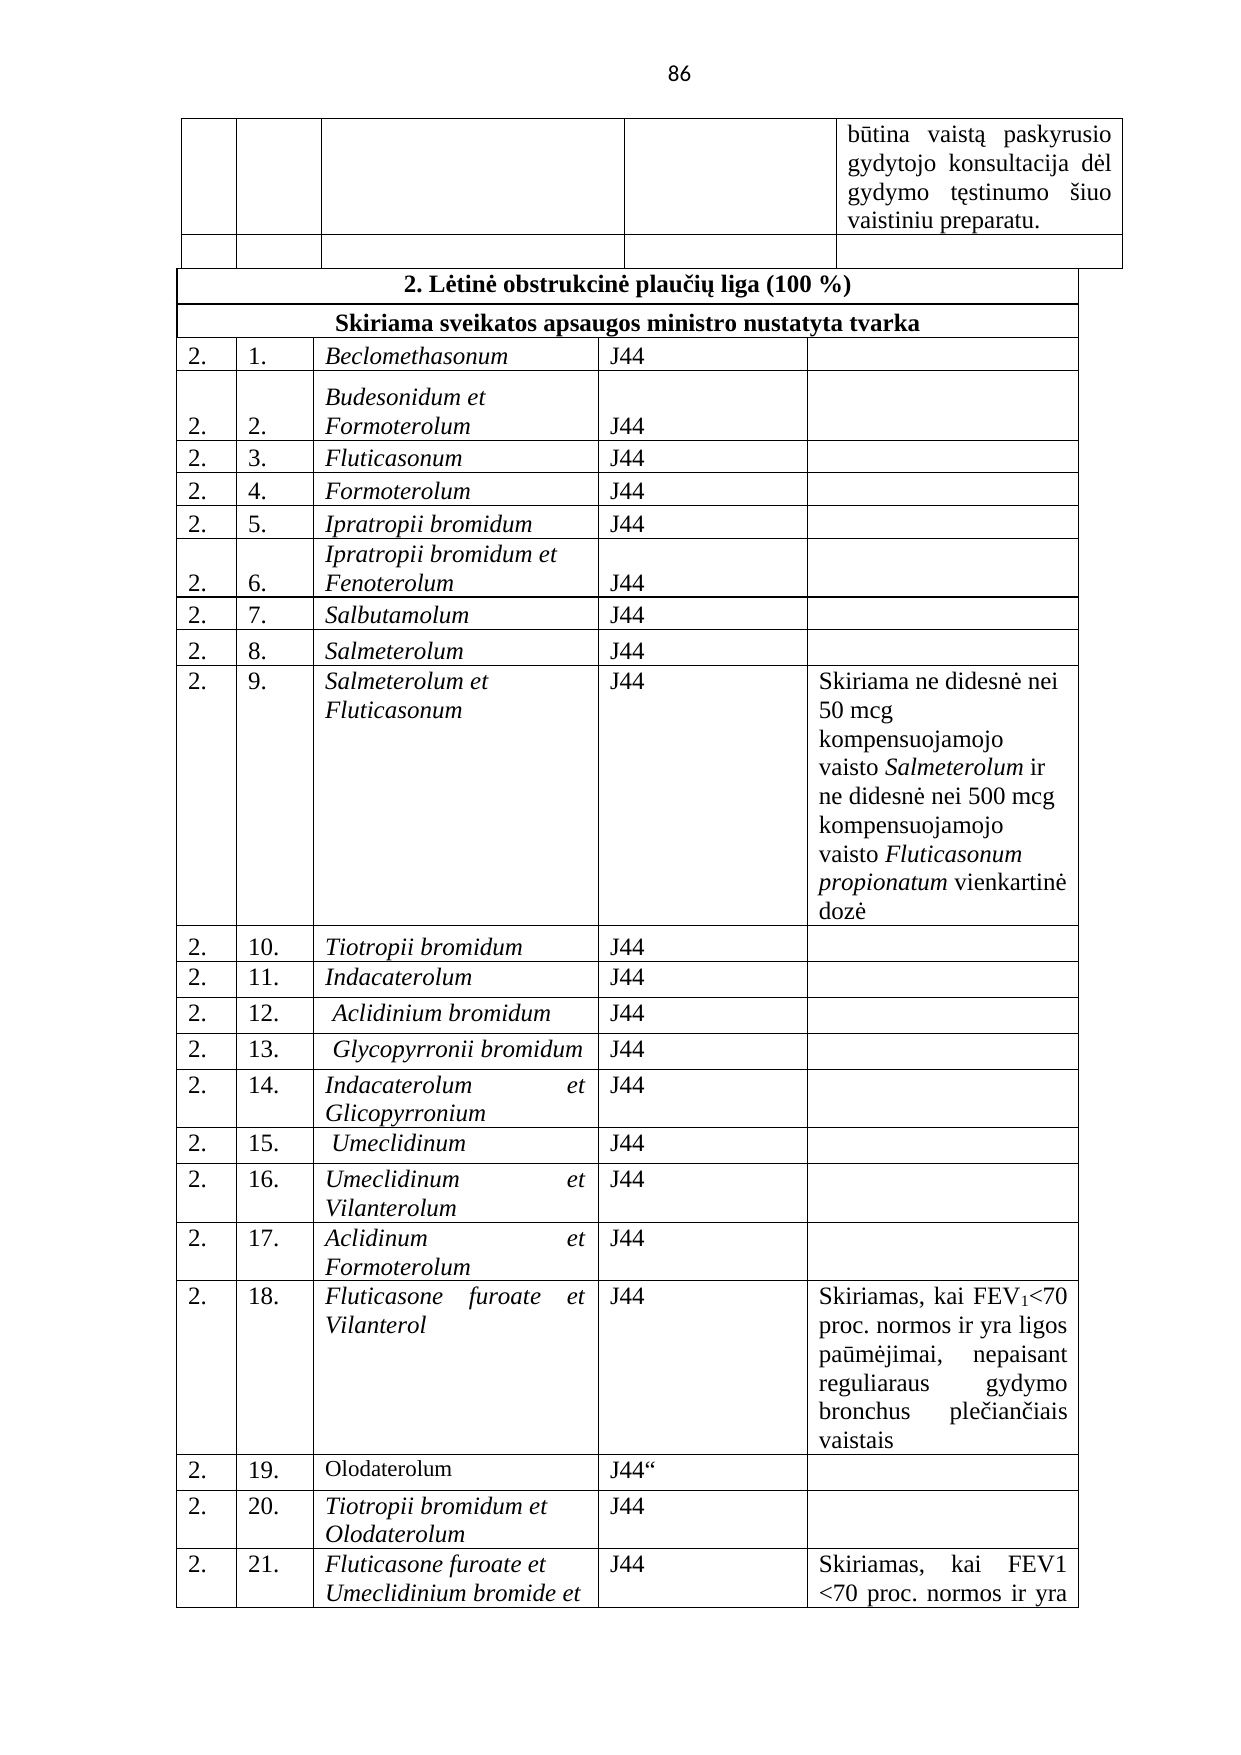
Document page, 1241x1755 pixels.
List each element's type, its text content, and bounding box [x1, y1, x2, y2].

table_cell [1084, 665, 1088, 925]
table_cell 18. [237, 1281, 313, 1454]
table_cell [1093, 596, 1099, 629]
table_cell [1084, 337, 1088, 370]
table_cell [1099, 1222, 1103, 1280]
table_cell [1093, 1127, 1099, 1163]
table_cell [1088, 665, 1093, 925]
table_cell 12. [237, 998, 313, 1033]
table_cell [1103, 505, 1109, 538]
table_cell [808, 1070, 1078, 1127]
table_cell 4. [237, 473, 313, 505]
table_cell [1109, 1127, 1123, 1163]
table_cell [1109, 269, 1123, 303]
table_cell [1088, 1163, 1093, 1222]
table_cell [808, 1034, 1078, 1069]
table_cell [1099, 1548, 1103, 1607]
table_cell 17. [237, 1223, 313, 1280]
table_cell [1099, 1127, 1103, 1163]
table_cell [1109, 538, 1123, 596]
table_cell [1099, 440, 1103, 472]
table_cell Skiriamas, kai FEV1<70 proc. normos ir yra ligos paūmėjimai, nepaisant reguliaraus gydymo bronchus plečiančiais vaistais [808, 1281, 1078, 1454]
table_cell [808, 539, 1078, 596]
table_cell [1084, 925, 1088, 961]
table_cell 2. [177, 1128, 236, 1163]
table_cell [1088, 370, 1093, 439]
table_cell [1088, 337, 1093, 370]
table_cell J44 [599, 539, 807, 596]
table_cell [1099, 1490, 1103, 1548]
table_cell [1103, 1127, 1109, 1163]
table_cell [1099, 596, 1103, 629]
table_cell 2. [177, 962, 236, 997]
table_cell 21. [237, 1549, 313, 1607]
table_cell [1109, 440, 1123, 472]
table_cell [1103, 1069, 1109, 1127]
table_cell [1079, 440, 1083, 472]
table_cell J44 [599, 1034, 807, 1069]
table_cell [1079, 505, 1083, 538]
table_cell [1093, 665, 1099, 925]
table_cell [1099, 1033, 1103, 1069]
table_cell 2. [177, 926, 236, 961]
table_cell [1093, 505, 1099, 538]
table_cell [182, 235, 236, 268]
table_cell 16. [237, 1164, 313, 1222]
table_cell [1099, 269, 1103, 303]
table_cell [1088, 1033, 1093, 1069]
table_cell [808, 1455, 1078, 1490]
table_cell [1103, 629, 1109, 665]
table_cell [1084, 303, 1088, 337]
table_cell [808, 441, 1078, 472]
table_cell Umeclidinum et Vilanterolum [314, 1164, 598, 1222]
table_cell Skiriamas, kai FEV1 <70 proc. normos ir yra [808, 1549, 1078, 1607]
table_cell [1099, 1163, 1103, 1222]
table_cell [1093, 961, 1099, 997]
table_cell [1084, 997, 1088, 1033]
table_cell [1103, 925, 1109, 961]
table_cell 2. [177, 506, 236, 538]
table_cell 2. [177, 1281, 236, 1454]
table_cell [1084, 629, 1088, 665]
table_cell 7. [237, 598, 313, 629]
table_cell [1099, 472, 1103, 505]
table_cell [808, 1223, 1078, 1280]
table_cell 15. [237, 1128, 313, 1163]
table_cell 13. [237, 1034, 313, 1069]
table_cell 2. Lėtinė obstrukcinė plaučių liga (100 %) [178, 269, 1078, 303]
table_cell J44 [599, 441, 807, 472]
table_cell [1109, 961, 1123, 997]
table_cell Tiotropii bromidum et Olodaterolum [314, 1491, 598, 1548]
table_cell J44“ [599, 1455, 807, 1490]
table_cell [1103, 337, 1109, 370]
table_cell J44 [599, 1549, 807, 1607]
table_cell [182, 119, 236, 234]
table_cell [1088, 997, 1093, 1033]
table_cell [1084, 538, 1088, 596]
table_cell 2. [177, 1164, 236, 1222]
table_cell [1093, 629, 1099, 665]
table_cell [1103, 1454, 1109, 1490]
table_cell [808, 1128, 1078, 1163]
table_cell [1109, 1222, 1123, 1280]
table_cell Fluticasone furoate et Umeclidinium bromide et [314, 1549, 598, 1607]
table_cell [1099, 629, 1103, 665]
table_cell [808, 598, 1078, 629]
table_cell [1084, 1222, 1088, 1280]
table_cell [1093, 1069, 1099, 1127]
table_cell [1099, 505, 1103, 538]
table_cell [808, 926, 1078, 961]
table_cell Ipratropii bromidum et Fenoterolum [314, 539, 598, 596]
table_cell [1099, 665, 1103, 925]
table_cell 9. [237, 666, 313, 925]
table_cell [1093, 997, 1099, 1033]
table_cell 2. [177, 1491, 236, 1548]
table_cell [1088, 961, 1093, 997]
table_cell [1109, 997, 1123, 1033]
table_cell [1109, 1163, 1123, 1222]
table_cell [1084, 596, 1088, 629]
table_cell [1093, 440, 1099, 472]
table_cell [237, 119, 321, 234]
table_cell [625, 119, 836, 234]
table_cell [1093, 1454, 1099, 1490]
table_cell [1103, 370, 1109, 439]
table_cell [1099, 997, 1103, 1033]
table_cell Formoterolum [314, 473, 598, 505]
table_cell Budesonidum et Formoterolum [314, 371, 598, 439]
table_cell [1103, 1033, 1109, 1069]
table_cell [1088, 1069, 1093, 1127]
table_cell 6. [237, 539, 313, 596]
table_cell Ipratropii bromidum [314, 506, 598, 538]
table_cell 2. [177, 473, 236, 505]
table_cell Salmeterolum et Fluticasonum [314, 666, 598, 925]
table_cell Indacaterolum et Glicopyrronium [314, 1070, 598, 1127]
table_cell Aclidinum et Formoterolum [314, 1223, 598, 1280]
table_cell [1088, 629, 1093, 665]
table_cell [1109, 1280, 1123, 1454]
table_cell 2. [177, 666, 236, 925]
table_cell Indacaterolum [314, 962, 598, 997]
table_cell [625, 235, 836, 268]
table_cell [1079, 370, 1083, 439]
table_cell [1088, 538, 1093, 596]
table_cell [1088, 1222, 1093, 1280]
table_cell [1079, 1163, 1083, 1222]
table_cell 2. [177, 1223, 236, 1280]
table_cell [1093, 1280, 1099, 1454]
table_cell [1079, 1127, 1083, 1163]
table_cell [808, 1491, 1078, 1548]
table_cell [1109, 472, 1123, 505]
table_cell Beclomethasonum [314, 338, 598, 370]
table_cell [808, 998, 1078, 1033]
table_cell [1103, 596, 1109, 629]
table_cell [1093, 1548, 1099, 1607]
table_cell 2. [177, 1070, 236, 1127]
table_cell [1109, 505, 1123, 538]
table_cell J44 [599, 598, 807, 629]
table_cell [1084, 1033, 1088, 1069]
table_cell [1088, 1490, 1093, 1548]
table_cell [1084, 961, 1088, 997]
table_cell [1084, 1490, 1088, 1548]
table_cell [1103, 1222, 1109, 1280]
table_cell 2. [177, 338, 236, 370]
table_cell Fluticasonum [314, 441, 598, 472]
table_cell Glycopyrronii bromidum [314, 1034, 598, 1069]
table_cell 2. [177, 1034, 236, 1069]
table_cell Skiriama ne didesnė nei 50 mcg kompensuojamojo vaisto Salmeterolum ir ne didesnė nei 500 mcg kompensuojamojo vaisto Fluticasonum propionatum vienkartinė dozė [808, 666, 1078, 925]
table_cell [1103, 1280, 1109, 1454]
table_cell 1. [237, 338, 313, 370]
table_cell 3. [237, 441, 313, 472]
table_cell [808, 473, 1078, 505]
table_cell [1088, 303, 1093, 337]
table_cell [322, 119, 624, 234]
table_cell [1079, 269, 1083, 303]
table_cell [1093, 1222, 1099, 1280]
table_cell 2. [177, 1455, 236, 1490]
table_cell [1103, 665, 1109, 925]
table_cell [1088, 505, 1093, 538]
table_cell 11. [237, 962, 313, 997]
table_cell [1099, 337, 1103, 370]
table_cell [1088, 1280, 1093, 1454]
table_cell [1084, 1127, 1088, 1163]
table_cell [1079, 997, 1083, 1033]
table_cell [1088, 925, 1093, 961]
table_cell [1079, 1069, 1083, 1127]
table_cell [1099, 370, 1103, 439]
table_cell [1088, 269, 1093, 303]
table_cell [1109, 1548, 1123, 1607]
table_cell [1079, 1280, 1083, 1454]
table_cell J44 [599, 1281, 807, 1454]
table_cell [177, 234, 181, 268]
table_cell J44 [599, 962, 807, 997]
table_cell 2. [177, 998, 236, 1033]
table_cell [1079, 1490, 1083, 1548]
table_cell J44 [599, 630, 807, 665]
table_cell [1079, 629, 1083, 665]
table_cell [1093, 1163, 1099, 1222]
table_cell [1079, 961, 1083, 997]
table_cell [808, 1164, 1078, 1222]
table_cell [1093, 472, 1099, 505]
table_cell [1079, 472, 1083, 505]
table_cell [1088, 1548, 1093, 1607]
table_cell [1079, 337, 1083, 370]
table_cell 8. [237, 630, 313, 665]
table_cell [1079, 1033, 1083, 1069]
table_cell J44 [599, 338, 807, 370]
table_cell [1093, 337, 1099, 370]
table_cell J44 [599, 926, 807, 961]
table_cell 19. [237, 1455, 313, 1490]
table_cell [1079, 925, 1083, 961]
table_cell [1103, 1163, 1109, 1222]
table_cell [1099, 961, 1103, 997]
table_cell būtina vaistą paskyrusio gydytojo konsultacija dėl gydymo tęstinumo šiuo vaistiniu preparatu. [837, 119, 1122, 234]
table_cell [1109, 596, 1123, 629]
table_cell [1088, 472, 1093, 505]
table_cell 20. [237, 1491, 313, 1548]
table_cell [1093, 1490, 1099, 1548]
table_cell 2. [177, 371, 236, 439]
table_cell [1099, 538, 1103, 596]
table_cell [1109, 370, 1123, 439]
table_cell [808, 338, 1078, 370]
table_cell Fluticasone furoate et Vilanterol [314, 1281, 598, 1454]
table_cell [1079, 665, 1083, 925]
table_cell J44 [599, 666, 807, 925]
table_cell 5. [237, 506, 313, 538]
table_cell [1099, 1069, 1103, 1127]
table_cell [1079, 596, 1083, 629]
table_cell J44 [599, 473, 807, 505]
table_cell [237, 235, 321, 268]
table_cell [1084, 269, 1088, 303]
table_cell [1093, 303, 1099, 337]
table_cell [1093, 370, 1099, 439]
table_cell 2. [177, 1549, 236, 1607]
table_cell [322, 235, 624, 268]
table_cell Salmeterolum [314, 630, 598, 665]
table_cell [1099, 303, 1103, 337]
table_cell [1103, 961, 1109, 997]
table_cell [1109, 925, 1123, 961]
table_cell [1079, 303, 1083, 337]
table_cell [1079, 1454, 1083, 1490]
table_cell [1103, 1548, 1109, 1607]
table_cell [177, 118, 181, 234]
table_cell [1103, 1490, 1109, 1548]
table_cell [1109, 1069, 1123, 1127]
table_cell [1079, 1548, 1083, 1607]
table_cell Tiotropii bromidum [314, 926, 598, 961]
table_cell [1084, 472, 1088, 505]
table_cell [1103, 538, 1109, 596]
table_cell [1103, 472, 1109, 505]
table_cell [1093, 1033, 1099, 1069]
table_cell [1099, 925, 1103, 961]
table_cell [1079, 538, 1083, 596]
table_cell Salbutamolum [314, 598, 598, 629]
table_cell [1099, 1454, 1103, 1490]
table_cell 2. [177, 441, 236, 472]
table_cell [1109, 1033, 1123, 1069]
table_cell [1109, 337, 1123, 370]
table_cell [1084, 440, 1088, 472]
table_cell [808, 962, 1078, 997]
table_cell [1109, 1490, 1123, 1548]
table_cell [1088, 596, 1093, 629]
table_cell [1093, 538, 1099, 596]
table_cell 2. [177, 630, 236, 665]
table_cell [1088, 1454, 1093, 1490]
table_cell [1084, 505, 1088, 538]
table_cell 2. [237, 371, 313, 439]
table_cell [837, 235, 1122, 268]
table_cell 10. [237, 926, 313, 961]
table_cell J44 [599, 1491, 807, 1548]
table_cell [1099, 1280, 1103, 1454]
table_cell J44 [599, 1223, 807, 1280]
table_cell Aclidinium bromidum [314, 998, 598, 1033]
table_cell [1103, 303, 1109, 337]
table_cell [1084, 1548, 1088, 1607]
table_cell [808, 506, 1078, 538]
table_cell [1088, 1127, 1093, 1163]
table_cell [1093, 925, 1099, 961]
table_cell J44 [599, 1164, 807, 1222]
table_cell [1088, 440, 1093, 472]
table_cell [1103, 997, 1109, 1033]
table_cell J44 [599, 371, 807, 439]
table_cell [808, 630, 1078, 665]
table_cell [1084, 370, 1088, 439]
table_cell [1103, 269, 1109, 303]
table_cell 2. [177, 539, 236, 596]
table_cell J44 [599, 506, 807, 538]
table_cell J44 [599, 1070, 807, 1127]
table_cell J44 [599, 1128, 807, 1163]
table_cell [1084, 1280, 1088, 1454]
table_cell [1109, 665, 1123, 925]
table_cell Olodaterolum [314, 1455, 598, 1490]
table_cell Skiriama sveikatos apsaugos ministro nustatyta tvarka [178, 305, 1078, 337]
table_cell [1084, 1069, 1088, 1127]
table_cell Umeclidinum [314, 1128, 598, 1163]
table_cell [1084, 1163, 1088, 1222]
table_cell [1109, 1454, 1123, 1490]
table_cell [1109, 303, 1123, 337]
table_cell 14. [237, 1070, 313, 1127]
table_cell [1084, 1454, 1088, 1490]
table_cell J44 [599, 998, 807, 1033]
table_cell [1103, 440, 1109, 472]
table_cell [1109, 629, 1123, 665]
table_cell [808, 371, 1078, 439]
table_cell [1093, 269, 1099, 303]
table_cell [1079, 1222, 1083, 1280]
table_cell 2. [177, 598, 236, 629]
